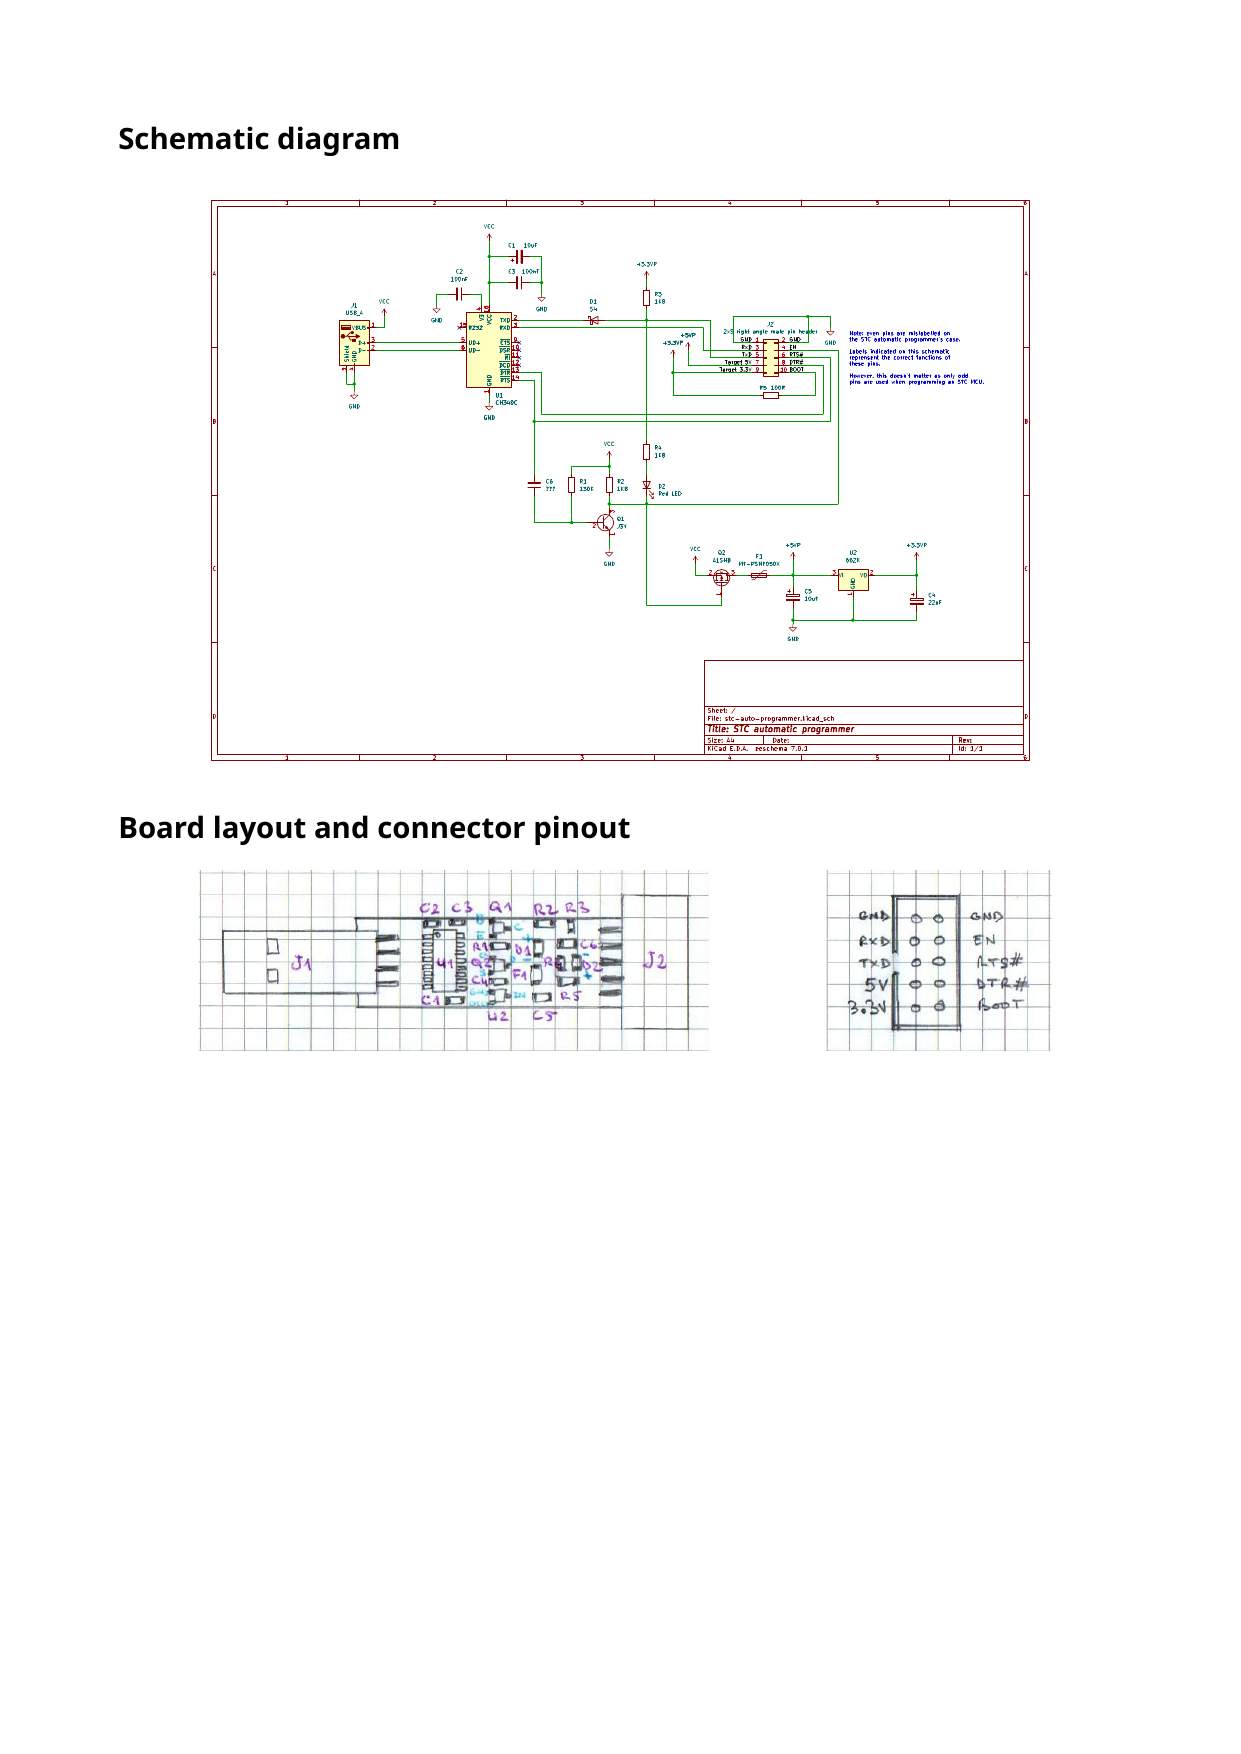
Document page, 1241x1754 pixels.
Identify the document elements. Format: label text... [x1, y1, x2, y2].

picture [198, 870, 709, 1051]
table_header [709, 871, 826, 1051]
picture [826, 870, 1052, 1051]
table_header [118, 871, 198, 1051]
table_header [1052, 871, 1122, 1051]
subtitle Board layout and connector pinout [118, 807, 1122, 847]
subtitle Schematic diagram [118, 118, 1122, 158]
